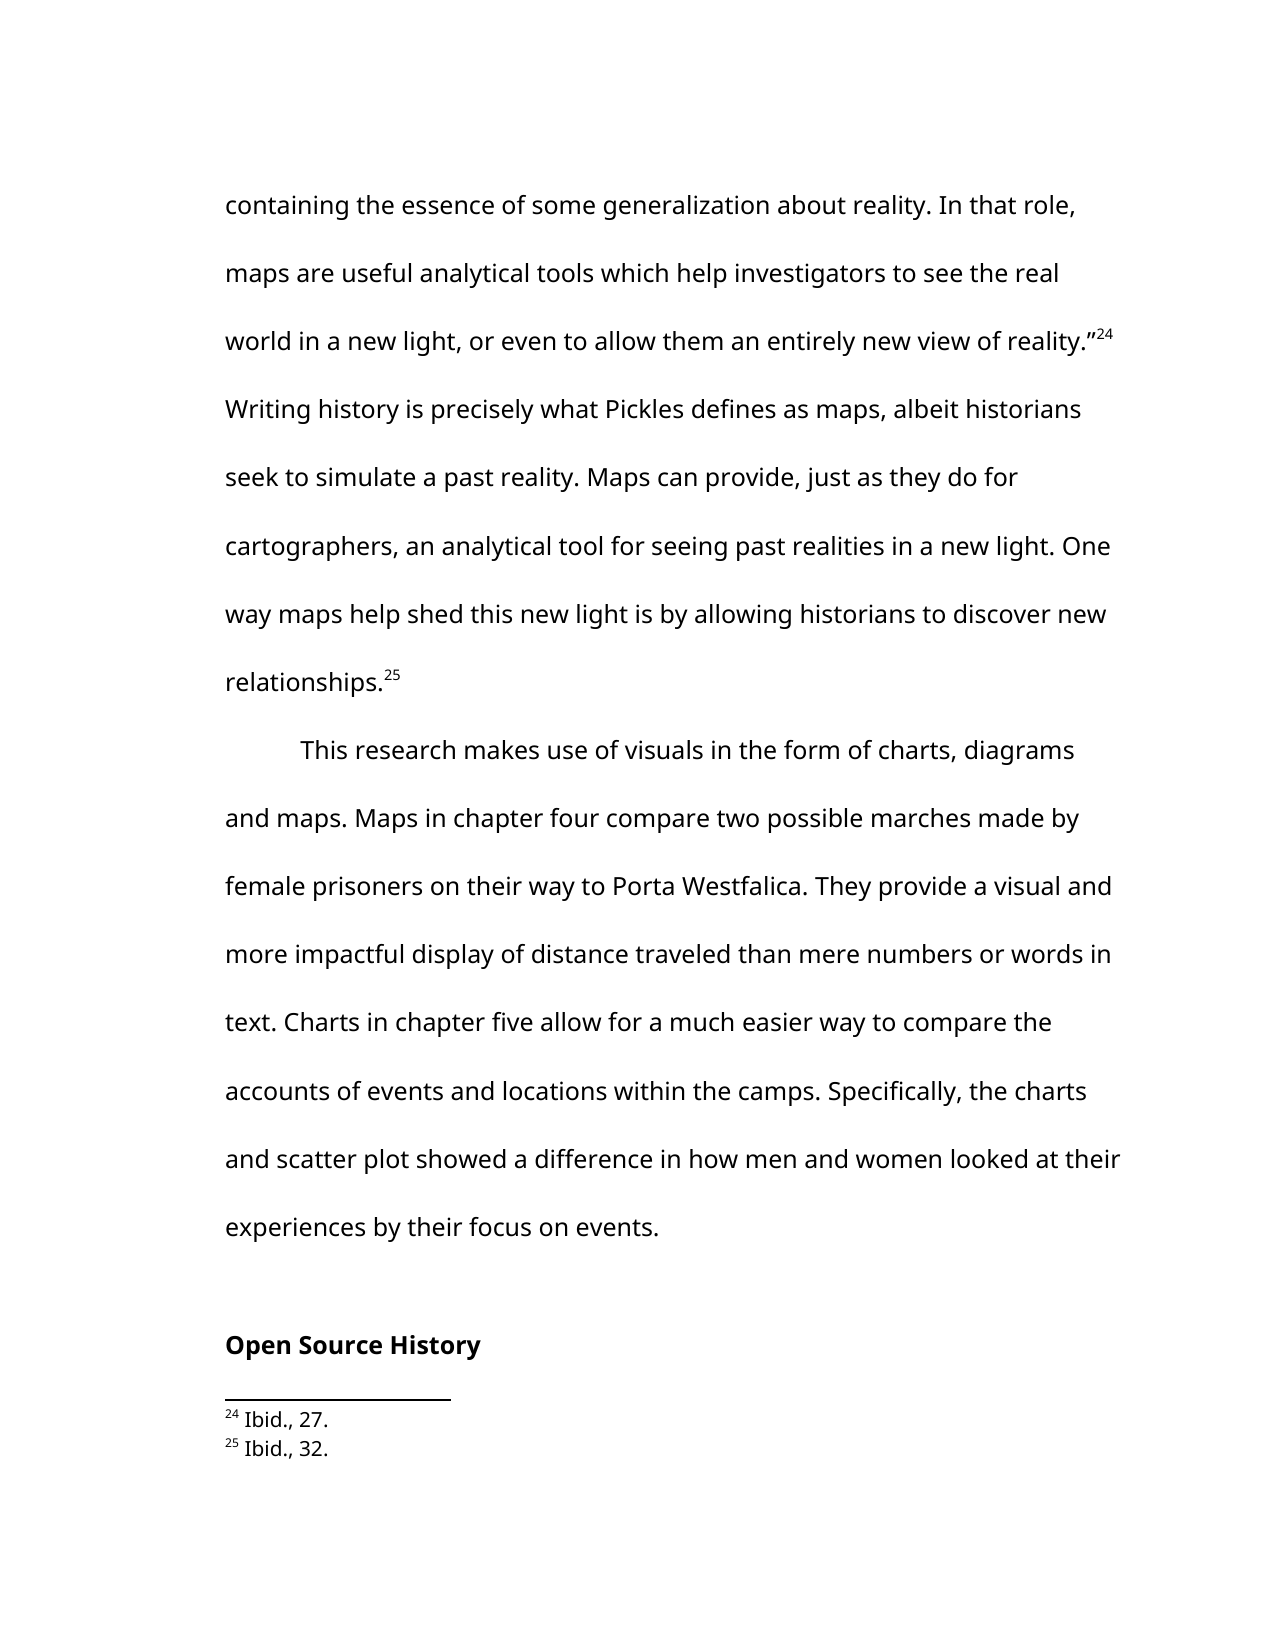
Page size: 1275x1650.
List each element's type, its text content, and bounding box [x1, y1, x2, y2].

text containing the essence of some generalization about reality. In that role, maps are useful analytical tools which help investigators to see the real world in a new light, or even to allow them an entirely new view of reality.” Writing history is precisely what Pickles defines as maps, albeit historians seek to simulate a past reality. Maps can provide, just as they do for cartographers, an analytical tool for seeing past realities in a new light. One way maps help shed this new light is by allowing historians to discover new relationships. [225, 187, 1125, 698]
text This research makes use of visuals in the form of charts, diagrams and maps. Maps in chapter four compare two possible marches made by female prisoners on their way to Porta Westfalica. They provide a visual and more impactful display of distance traveled than mere numbers or words in text. Charts in chapter five allow for a much easier way to compare the accounts of events and locations within the camps. Specifically, the charts and scatter plot showed a difference in how men and women looked at their experiences by their focus on events. [225, 732, 1125, 1243]
text Ibid., 27. [225, 1406, 1125, 1434]
text Open Source History [225, 1327, 1125, 1362]
text Ibid., 32. [225, 1434, 1125, 1462]
